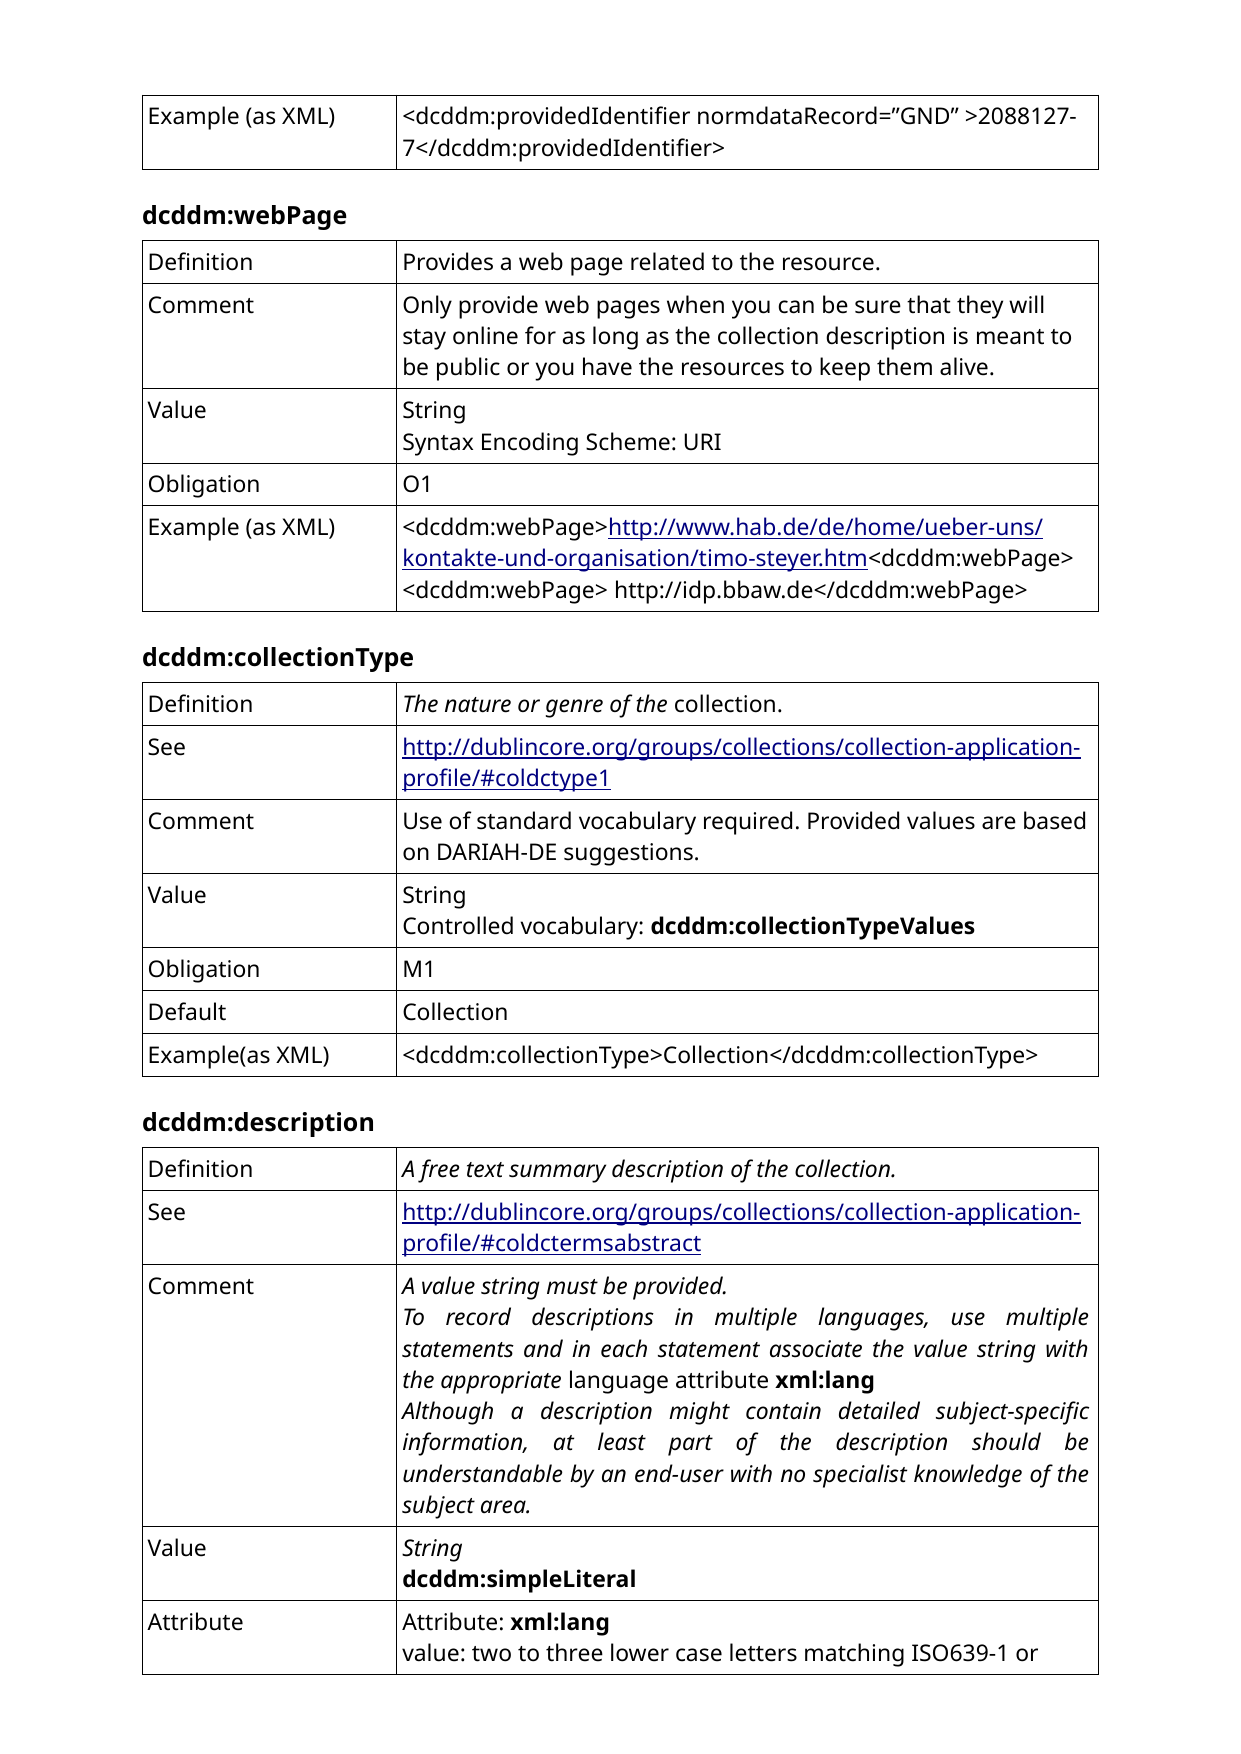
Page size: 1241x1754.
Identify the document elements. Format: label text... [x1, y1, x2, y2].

table_header Definition [143, 683, 396, 725]
table_cell O1 [397, 464, 1098, 505]
table_header Definition [143, 1148, 396, 1190]
table_cell Obligation [143, 948, 396, 990]
table_cell <dcddm:collectionType>Collection</dcddm:collectionType> [397, 1034, 1098, 1076]
table_cell See [143, 726, 396, 799]
table_header Definition [143, 241, 396, 283]
table_cell Default [143, 991, 396, 1033]
table_cell String Syntax Encoding Scheme: URI [397, 389, 1098, 462]
table_cell Attribute [143, 1601, 396, 1674]
table_cell <dcddm:webPage>http://www.hab.de/de/home/ueber-uns/kontakte-und-organisation/timo-steyer.htm<dcddm:webPage> <dcddm:webPage> http://idp.bbaw.de</dcddm:webPage> [397, 506, 1098, 611]
table_cell Use of standard vocabulary required. Provided values are based on DARIAH-DE suggestions. [397, 800, 1098, 873]
table_cell Value [143, 389, 396, 462]
table_header The nature or genre of the collection. [397, 683, 1098, 725]
table_cell Collection [397, 991, 1098, 1033]
table_cell Example(as XML) [143, 1034, 396, 1076]
table_cell Comment [143, 800, 396, 873]
table_cell M1 [397, 948, 1098, 990]
table_cell Attribute: xml:lang value: two to three lower case letters matching ISO639-1 or [397, 1601, 1098, 1674]
table_cell Only provide web pages when you can be sure that they will stay online for as long as the collection description is meant to be public or you have the resources to keep them alive. [397, 284, 1098, 388]
subtitle dcddm:description [142, 1105, 1098, 1139]
table_cell String dcddm:simpleLiteral [397, 1527, 1098, 1600]
table_cell Example (as XML) [143, 96, 396, 168]
table_cell http://dublincore.org/groups/collections/collection-application-profile/#coldctype1 [397, 726, 1098, 799]
table_cell Value [143, 874, 396, 947]
table_cell http://dublincore.org/groups/collections/collection-application-profile/#coldctermsabstract [397, 1191, 1098, 1264]
table_cell Obligation [143, 464, 396, 505]
subtitle dcddm:webPage [142, 198, 1098, 232]
table_cell Value [143, 1527, 396, 1600]
table_header Provides a web page related to the resource. [397, 241, 1098, 283]
table_header A free text summary description of the collection. [397, 1148, 1098, 1190]
table_cell String Controlled vocabulary: dcddm:collectionTypeValues [397, 874, 1098, 947]
table_cell Comment [143, 1265, 396, 1526]
table_cell Example (as XML) [143, 506, 396, 611]
table_cell Comment [143, 284, 396, 388]
table_cell A value string must be provided. To record descriptions in multiple languages, use multiple statements and in each statement associate the value string with the appropriate language attribute xml:lang Although a description might contain detailed subject-specific information, at least part of the description should be understandable by an end-user with no specialist knowledge of the subject area. [397, 1265, 1098, 1526]
table_cell <dcddm:providedIdentifier normdataRecord=”GND” >2088127-7</dcddm:providedIdentifier> [397, 96, 1098, 168]
subtitle dcddm:collectionType [142, 640, 1098, 674]
table_cell See [143, 1191, 396, 1264]
